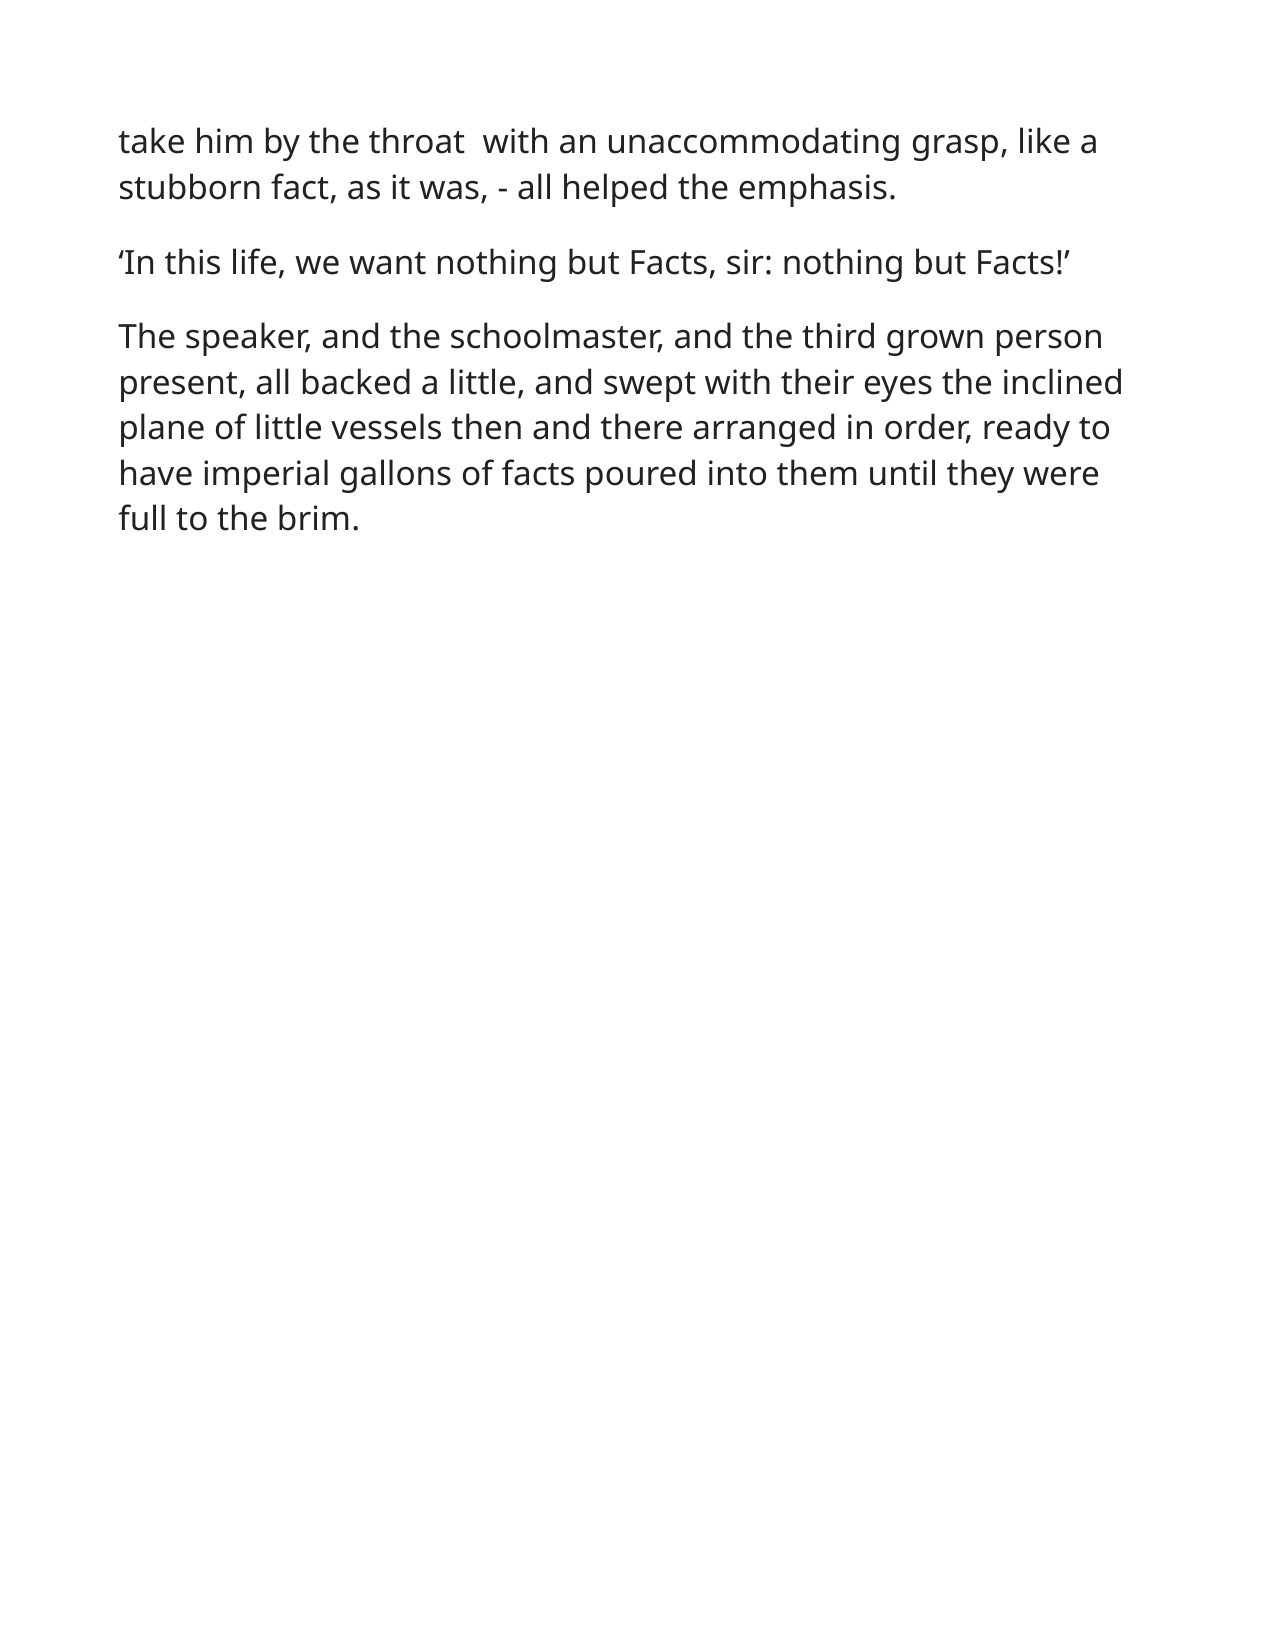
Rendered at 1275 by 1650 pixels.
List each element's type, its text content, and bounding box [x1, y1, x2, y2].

text The speaker, and the schoolmaster, and the third grown person present, all backed a little, and swept with their eyes the inclined plane of little vessels then and there arranged in order, ready to have imperial gallons of facts poured into them until they were full to the brim. [118, 313, 1157, 540]
text ‘In this life, we want nothing but Facts, sir: nothing but Facts!’ [118, 238, 1157, 284]
text take him by the throat with an unaccommodating grasp, like a stubborn fact, as it was, - all helped the emphasis. [118, 118, 1157, 209]
